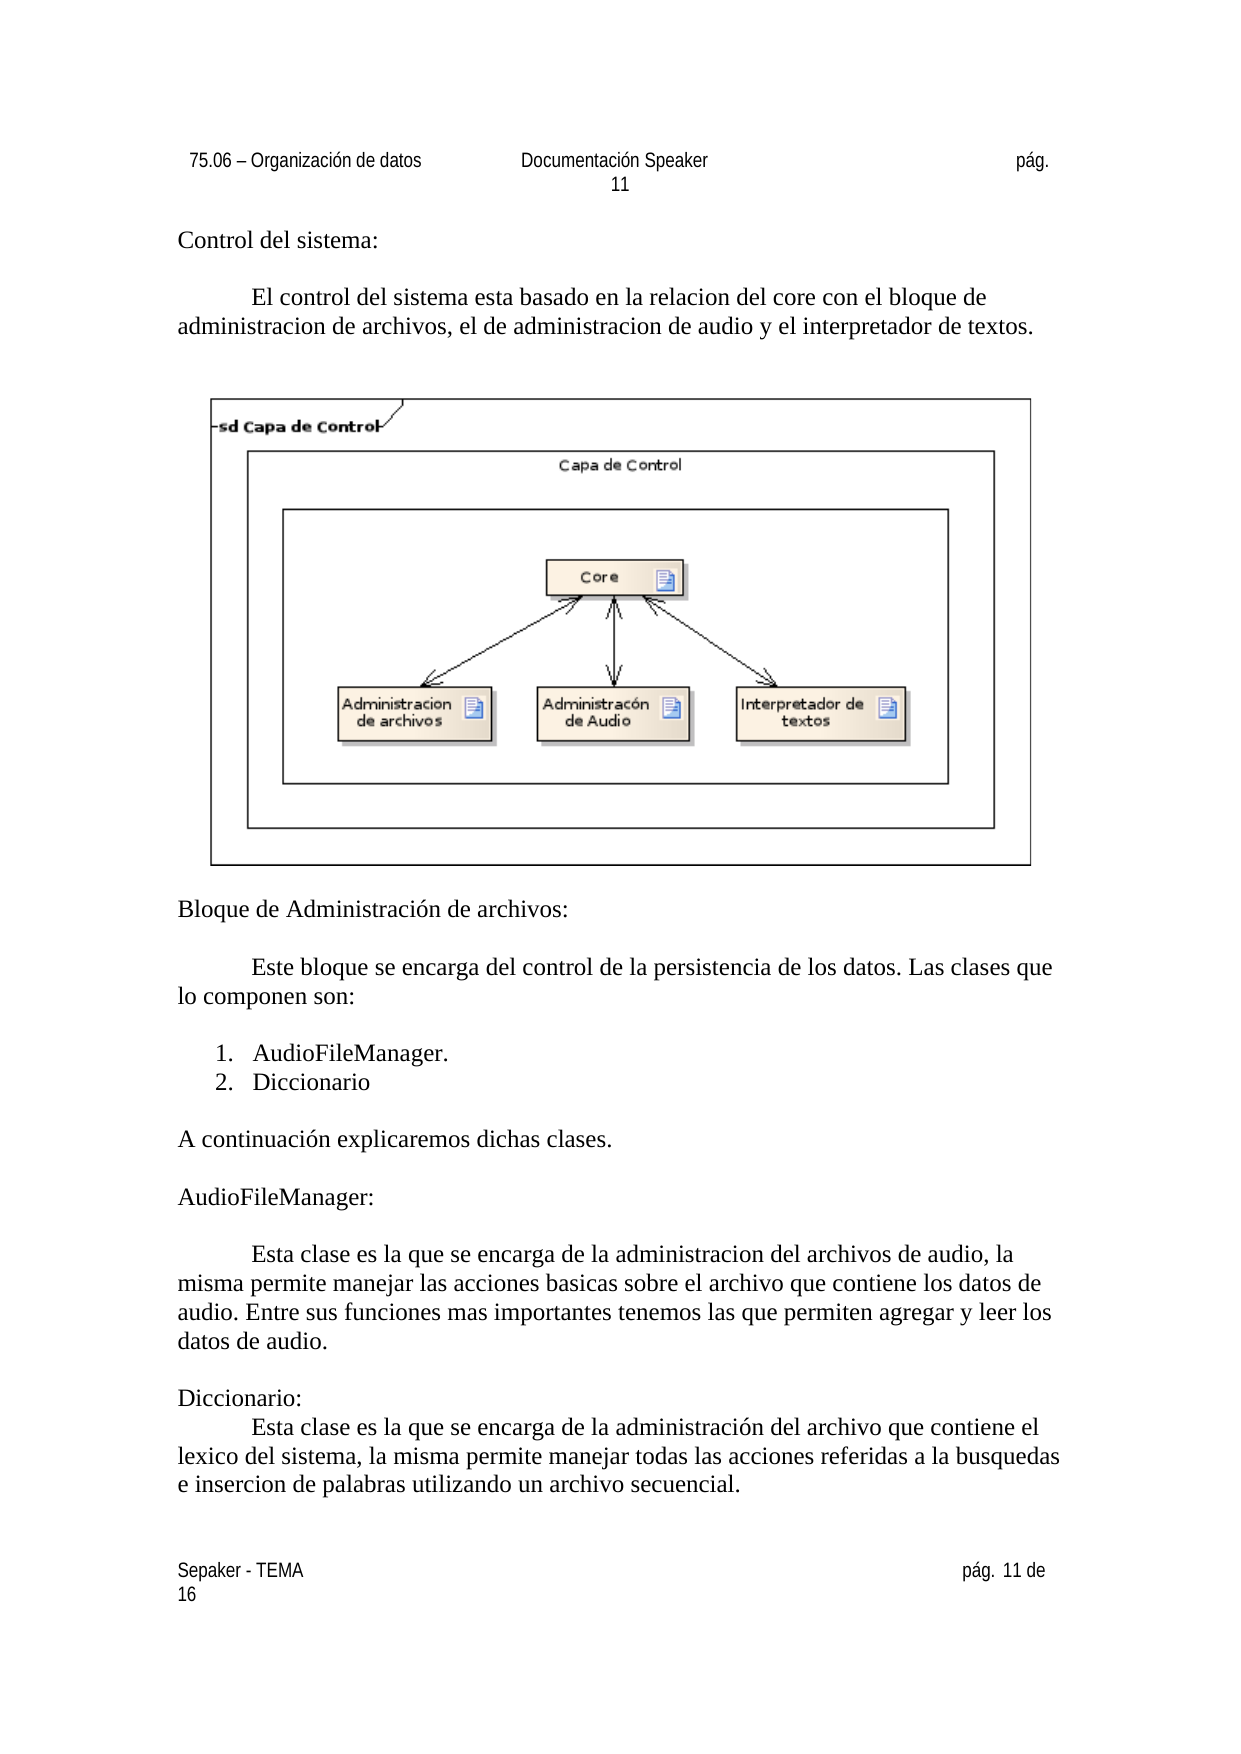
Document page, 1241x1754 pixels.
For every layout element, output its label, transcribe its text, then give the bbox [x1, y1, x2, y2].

text Esta clase es la que se encarga de la administracion del archivos de audio, la misma permite manejar las acciones basicas sobre el archivo que contiene los datos de audio. Entre sus funciones mas importantes tenemos las que permiten agregar y leer los datos de audio. [177, 1239, 1063, 1354]
list Diccionario [215, 1067, 1063, 1096]
text Este bloque se encarga del control de la persistencia de los datos. Las clases que lo componen son: [177, 952, 1063, 1009]
text El control del sistema esta basado en la relacion del core con el bloque de administracion de archivos, el de administracion de audio y el interpretador de textos. [177, 282, 1063, 340]
text A continuación explicaremos dichas clases. [177, 1124, 1063, 1153]
picture [209, 397, 1032, 866]
text Control del sistema: [177, 225, 1063, 254]
text AudioFileManager: [177, 1182, 1063, 1211]
list AudioFileManager. [215, 1038, 1063, 1067]
text Diccionario: [177, 1383, 1063, 1412]
text Esta clase es la que se encarga de la administración del archivo que contiene el lexico del sistema, la misma permite manejar todas las acciones referidas a la busquedas e insercion de palabras utilizando un archivo secuencial. [177, 1412, 1063, 1498]
text Bloque de Administración de archivos: [177, 894, 1063, 923]
